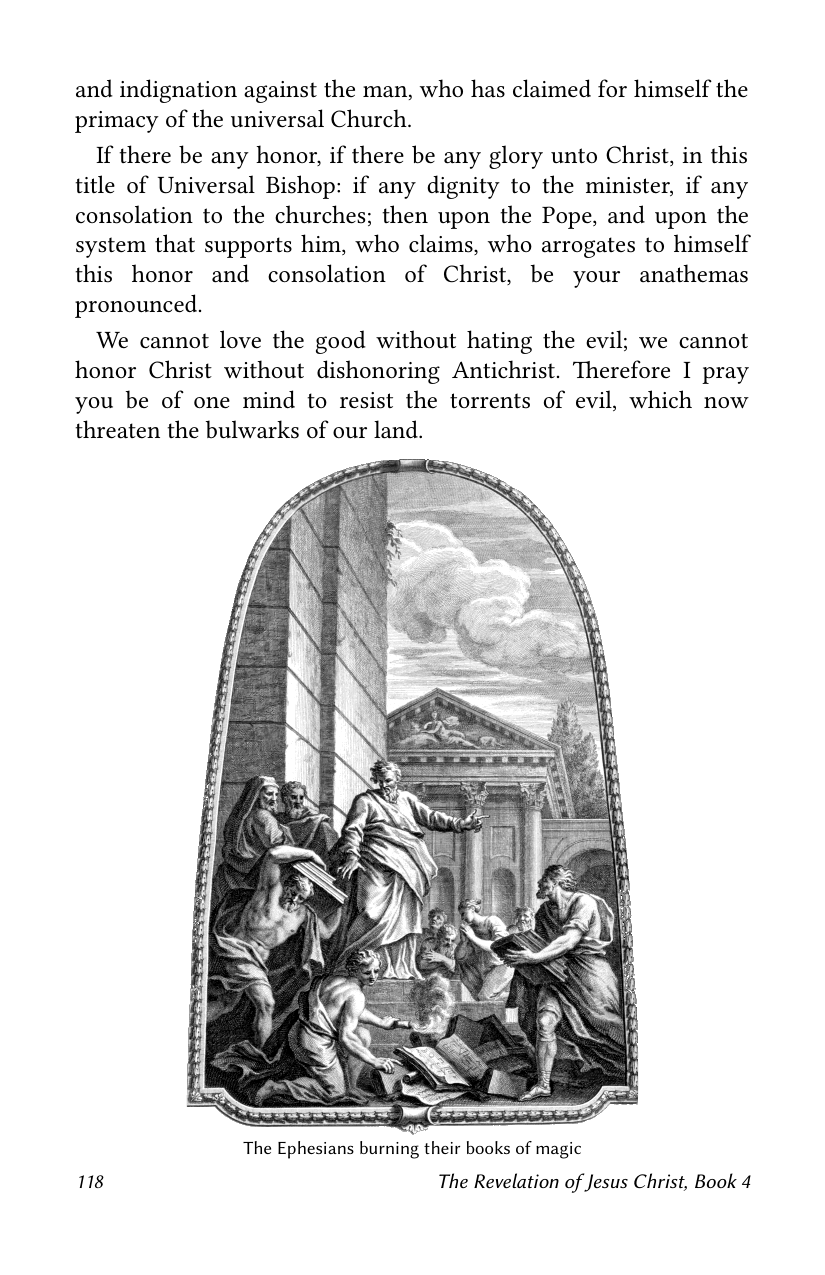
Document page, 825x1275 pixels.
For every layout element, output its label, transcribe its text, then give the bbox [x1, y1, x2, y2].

text If there be any honor, if there be any glory unto Christ, in this title of Universal Bishop: if any dignity to the minister, if any consolation to the churches; then upon the Pope, and upon the system that supports him, who claims, who arrogates to himself this honor and consolation of Christ, be your anathemas pronounced. [75, 141, 750, 319]
text We cannot love the good without hating the evil; we cannot honor Christ without dishonoring Antichrist. Therefore I pray you be of one mind to resist the torrents of evil, which now threaten the bulwarks of our land. [75, 326, 750, 444]
text The Ephesians burning their books of magic [187, 1135, 638, 1158]
picture [186, 459, 639, 1135]
text and indignation against the man, who has claimed for himself the primacy of the universal Church. [75, 75, 750, 133]
